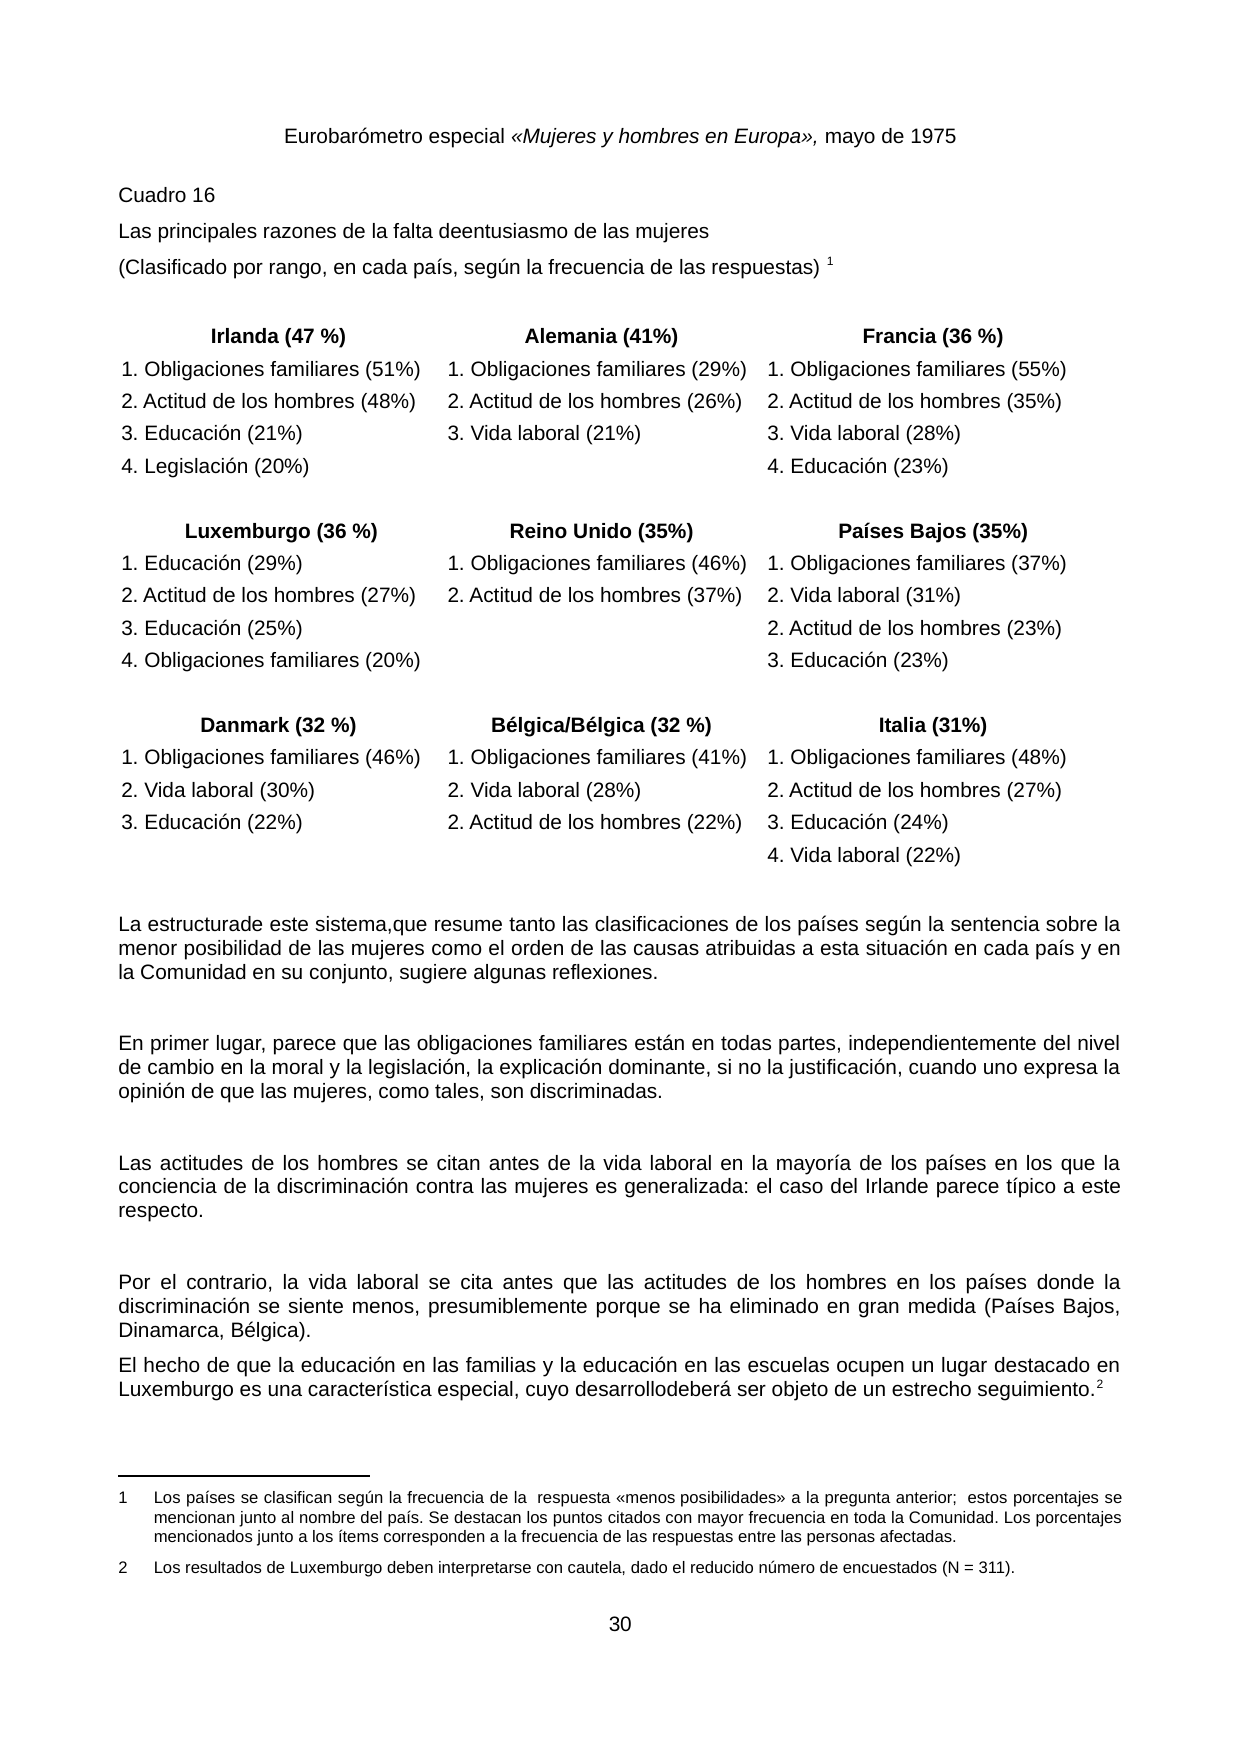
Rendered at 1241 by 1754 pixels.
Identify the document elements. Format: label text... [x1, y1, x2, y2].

text (Clasificado por rango, en cada país, según la frecuencia de las respuestas) [118, 254, 1122, 278]
table_cell [444, 450, 764, 482]
table_header Irlanda (47 %) [118, 320, 444, 352]
table_cell 2. Actitud de los hombres (37%) [444, 579, 764, 611]
table_cell 2. Actitud de los hombres (27%) [118, 579, 444, 611]
table_cell 2. Vida laboral (30%) [118, 774, 444, 806]
table_cell 2. Actitud de los hombres (48%) [118, 385, 444, 417]
table_cell 1. Obligaciones familiares (29%) [444, 352, 764, 385]
table_cell 1. Obligaciones familiares (55%) [764, 352, 1107, 385]
table_cell [444, 482, 764, 514]
table_cell [444, 676, 764, 709]
table_cell Países Bajos (35%) [764, 514, 1107, 547]
table_cell 1. Obligaciones familiares (51%) [118, 352, 444, 385]
table_cell 4. Vida laboral (22%) [764, 838, 1107, 871]
table_cell 2. Actitud de los hombres (23%) [764, 611, 1107, 644]
table_cell [444, 611, 764, 644]
table_header Francia (36 %) [764, 320, 1107, 352]
table_cell 1. Obligaciones familiares (46%) [118, 741, 444, 773]
text En primer lugar, parece que las obligaciones familiares están en todas partes, independientemente del nivel de cambio en la moral y la legislación, la explicación dominante, si no la justificación, cuando uno expresa la opinión de que las mujeres, como tales, son discriminadas. [118, 1031, 1122, 1103]
table_cell 1. Obligaciones familiares (37%) [764, 547, 1107, 579]
table_cell 1. Obligaciones familiares (41%) [444, 741, 764, 773]
table_cell 2. Actitud de los hombres (27%) [764, 774, 1107, 806]
table_cell [444, 838, 764, 871]
text Los países se clasifican según la frecuencia de la respuesta «menos posibilidades» a la pregunta anterior; estos porcentajes se mencionan junto al nombre del país. Se destacan los puntos citados con mayor frecuencia en toda la Comunidad. Los porcentajes mencionados junto a los ítems corresponden a la frecuencia de las respuestas entre las personas afectadas. [118, 1488, 1122, 1546]
table_cell [444, 644, 764, 676]
table_cell [118, 482, 444, 514]
table_cell 4. Obligaciones familiares (20%) [118, 644, 444, 676]
table_cell 4. Educación (23%) [764, 450, 1107, 482]
table_cell 2. Vida laboral (28%) [444, 774, 764, 806]
table_cell [118, 838, 444, 871]
table_cell 1. Obligaciones familiares (46%) [444, 547, 764, 579]
table_cell 3. Vida laboral (21%) [444, 417, 764, 449]
table_cell 3. Educación (23%) [764, 644, 1107, 676]
table_cell [764, 676, 1107, 709]
table_cell 3. Educación (22%) [118, 806, 444, 838]
table_header Alemania (41%) [444, 320, 764, 352]
text El hecho de que la educación en las familias y la educación en las escuelas ocupen un lugar destacado en Luxemburgo es una característica especial, cuyo desarrollodeberá ser objeto de un estrecho seguimiento. [118, 1353, 1122, 1401]
text Los resultados de Luxemburgo deben interpretarse con cautela, dado el reducido número de encuestados (N = 311). [118, 1557, 1122, 1577]
table_cell 3. Educación (21%) [118, 417, 444, 449]
table_cell 4. Legislación (20%) [118, 450, 444, 482]
table_cell 3. Educación (25%) [118, 611, 444, 644]
text Las principales razones de la falta deentusiasmo de las mujeres [118, 219, 1122, 243]
table_cell [764, 482, 1107, 514]
table_cell Luxemburgo (36 %) [118, 514, 444, 547]
table_cell 2. Actitud de los hombres (35%) [764, 385, 1107, 417]
table_cell 3. Vida laboral (28%) [764, 417, 1107, 449]
table_cell 3. Educación (24%) [764, 806, 1107, 838]
table_cell [118, 676, 444, 709]
text Por el contrario, la vida laboral se cita antes que las actitudes de los hombres en los países donde la discriminación se siente menos, presumiblemente porque se ha eliminado en gran medida (Países Bajos, Dinamarca, Bélgica). [118, 1269, 1122, 1341]
table_cell Reino Unido (35%) [444, 514, 764, 547]
text La estructurade este sistema,que resume tanto las clasificaciones de los países según la sentencia sobre la menor posibilidad de las mujeres como el orden de las causas atribuidas a esta situación en cada país y en la Comunidad en su conjunto, sugiere algunas reflexiones. [118, 912, 1122, 984]
table_cell 1. Obligaciones familiares (48%) [764, 741, 1107, 773]
table_cell Danmark (32 %) [118, 709, 444, 741]
table_cell Italia (31%) [764, 709, 1107, 741]
table_cell 2. Vida laboral (31%) [764, 579, 1107, 611]
table_cell 1. Educación (29%) [118, 547, 444, 579]
text Cuadro 16 [118, 183, 1122, 207]
table_cell 2. Actitud de los hombres (22%) [444, 806, 764, 838]
text Las actitudes de los hombres se citan antes de la vida laboral en la mayoría de los países en los que la conciencia de la discriminación contra las mujeres es generalizada: el caso del Irlande parece típico a este respecto. [118, 1150, 1122, 1222]
table_cell 2. Actitud de los hombres (26%) [444, 385, 764, 417]
table_cell Bélgica/Bélgica (32 %) [444, 709, 764, 741]
